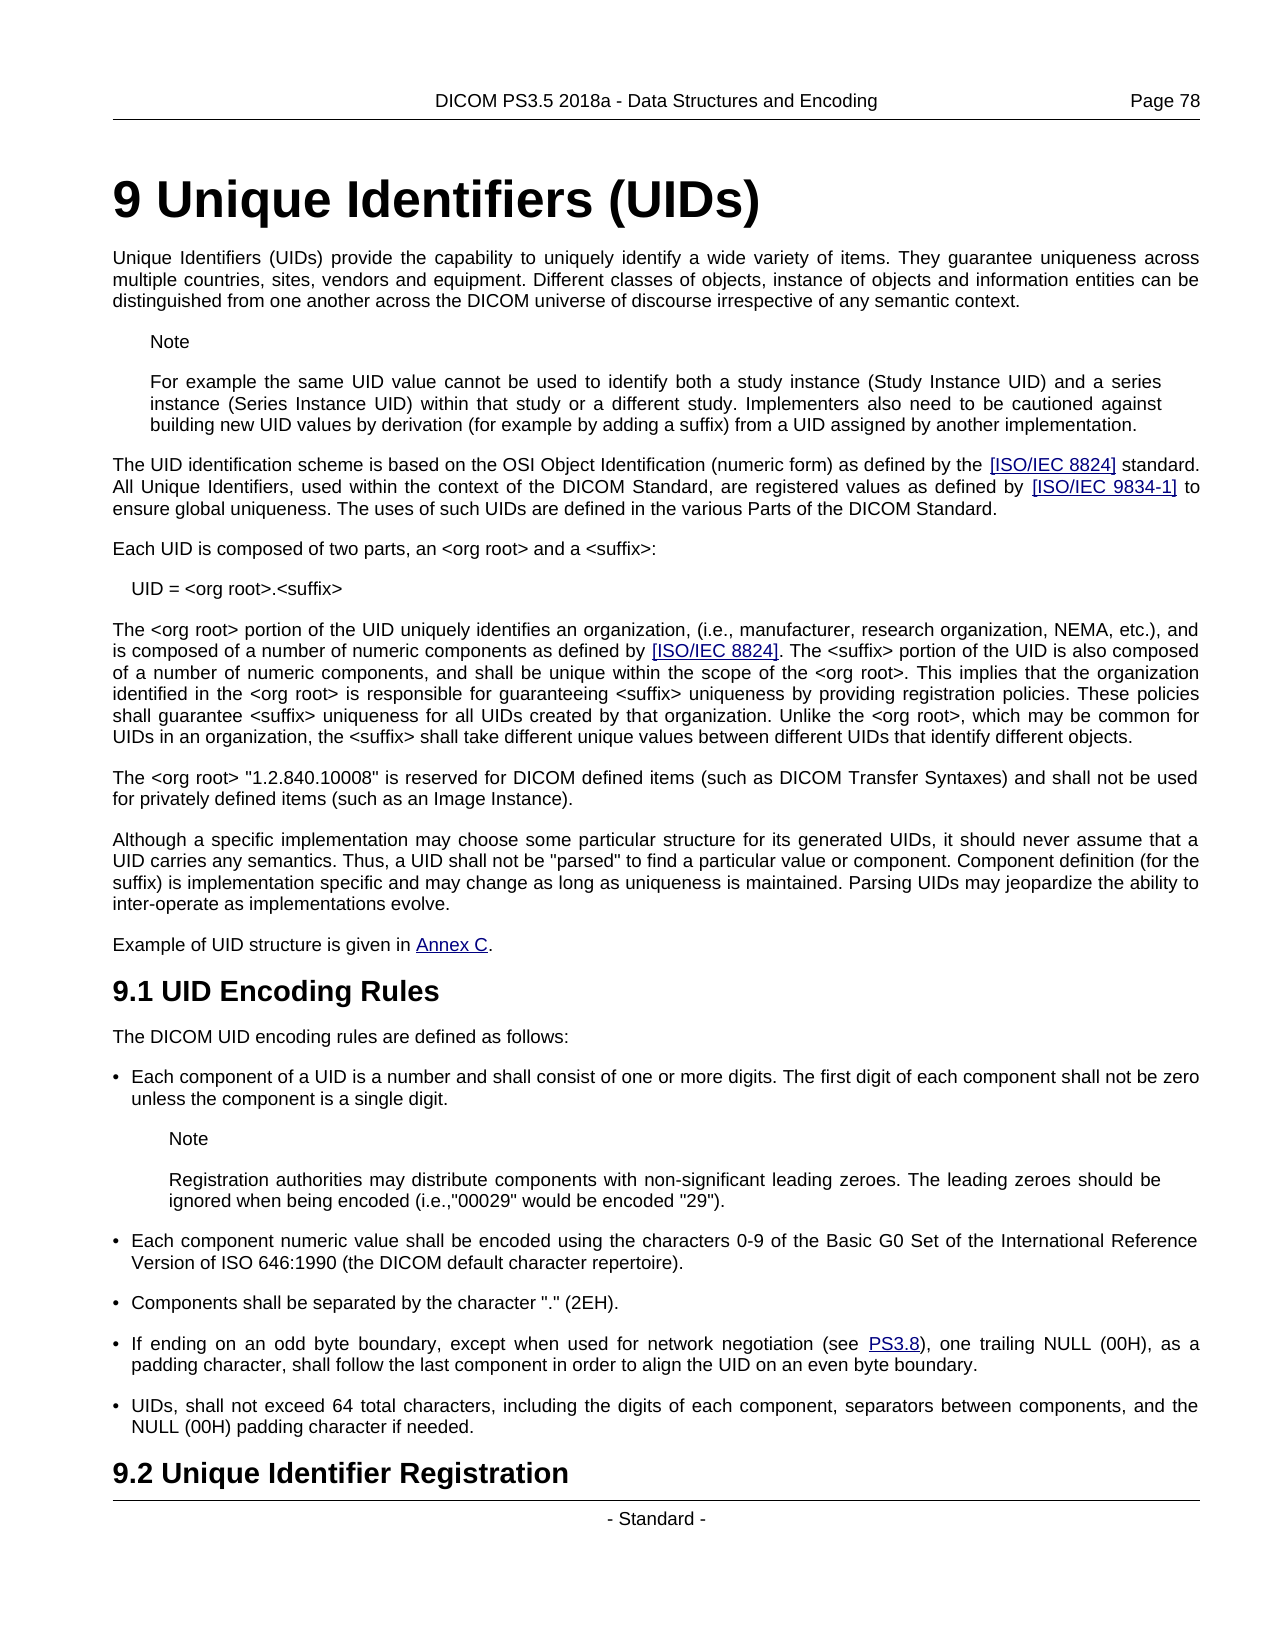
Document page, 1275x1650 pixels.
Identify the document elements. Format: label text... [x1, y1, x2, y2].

list Each component numeric value shall be encoded using the characters 0-9 of the Basic G0 Set of the International Reference Version of ISO 646:1990 (the DICOM default character repertoire). [112, 1230, 1200, 1273]
text The <org root> portion of the UID uniquely identifies an organization, (i.e., manufacturer, research organization, NEMA, etc.), and is composed of a number of numeric components as defined by [ISO/IEC 8824]. The <suffix> portion of the UID is also composed of a number of numeric components, and shall be unique within the scope of the <org root>. This implies that the organization identified in the <org root> is responsible for guaranteeing <suffix> uniqueness by providing registration policies. These policies shall guarantee <suffix> uniqueness for all UIDs created by that organization. Unlike the <org root>, which may be common for UIDs in an organization, the <suffix> shall take different unique values between different UIDs that identify different objects. [112, 618, 1200, 748]
list Components shall be separated by the character "." (2EH). [112, 1292, 1200, 1314]
text 9.2 Unique Identifier Registration [112, 1456, 1200, 1490]
list Registration authorities may distribute components with non-significant leading zeroes. The leading zeroes should be ignored when being encoded (i.e.,"00029" would be encoded "29"). [150, 1168, 1162, 1212]
text Each UID is composed of two parts, an <org root> and a <suffix>: [112, 538, 1200, 559]
text 9.1 UID Encoding Rules [112, 974, 1200, 1007]
text Note [150, 331, 1162, 352]
text The UID identification scheme is based on the OSI Object Identification (numeric form) as defined by the [ISO/IEC 8824] standard. All Unique Identifiers, used within the context of the DICOM Standard, are registered values as defined by [ISO/IEC 9834-1] to ensure global uniqueness. The uses of such UIDs are defined in the various Parts of the DICOM Standard. [112, 454, 1200, 519]
text The <org root> "1.2.840.10008" is reserved for DICOM defined items (such as DICOM Transfer Syntaxes) and shall not be used for privately defined items (such as an Image Instance). [112, 766, 1200, 809]
text Unique Identifiers (UIDs) provide the capability to uniquely identify a wide variety of items. They guarantee uniqueness across multiple countries, sites, vendors and equipment. Different classes of objects, instance of objects and information entities can be distinguished from one another across the DICOM universe of discourse irrespective of any semantic context. [112, 247, 1200, 312]
text Example of UID structure is given in Annex C. [112, 933, 1200, 955]
list Each component of a UID is a number and shall consist of one or more digits. The first digit of each component shall not be zero unless the component is a single digit. [112, 1066, 1200, 1109]
text 9 Unique Identifiers (UIDs) [112, 169, 1200, 228]
list Note [150, 1128, 1162, 1150]
text For example the same UID value cannot be used to identify both a study instance (Study Instance UID) and a series instance (Series Instance UID) within that study or a different study. Implementers also need to be cautioned against building new UID values by derivation (for example by adding a suffix) from a UID assigned by another implementation. [150, 371, 1162, 436]
text The DICOM UID encoding rules are defined as follows: [112, 1026, 1200, 1047]
text UID = <org root>.<suffix> [131, 578, 1200, 599]
list If ending on an odd byte boundary, except when used for network negotiation (see PS3.8), one trailing NULL (00H), as a padding character, shall follow the last component in order to align the UID on an even byte boundary. [112, 1332, 1200, 1376]
list UIDs, shall not exceed 64 total characters, including the digits of each component, separators between components, and the NULL (00H) padding character if needed. [112, 1394, 1200, 1437]
text Although a specific implementation may choose some particular structure for its generated UIDs, it should never assume that a UID carries any semantics. Thus, a UID shall not be "parsed" to find a particular value or component. Component definition (for the suffix) is implementation specific and may change as long as uniqueness is maintained. Parsing UIDs may jeopardize the ability to inter-operate as implementations evolve. [112, 828, 1200, 914]
